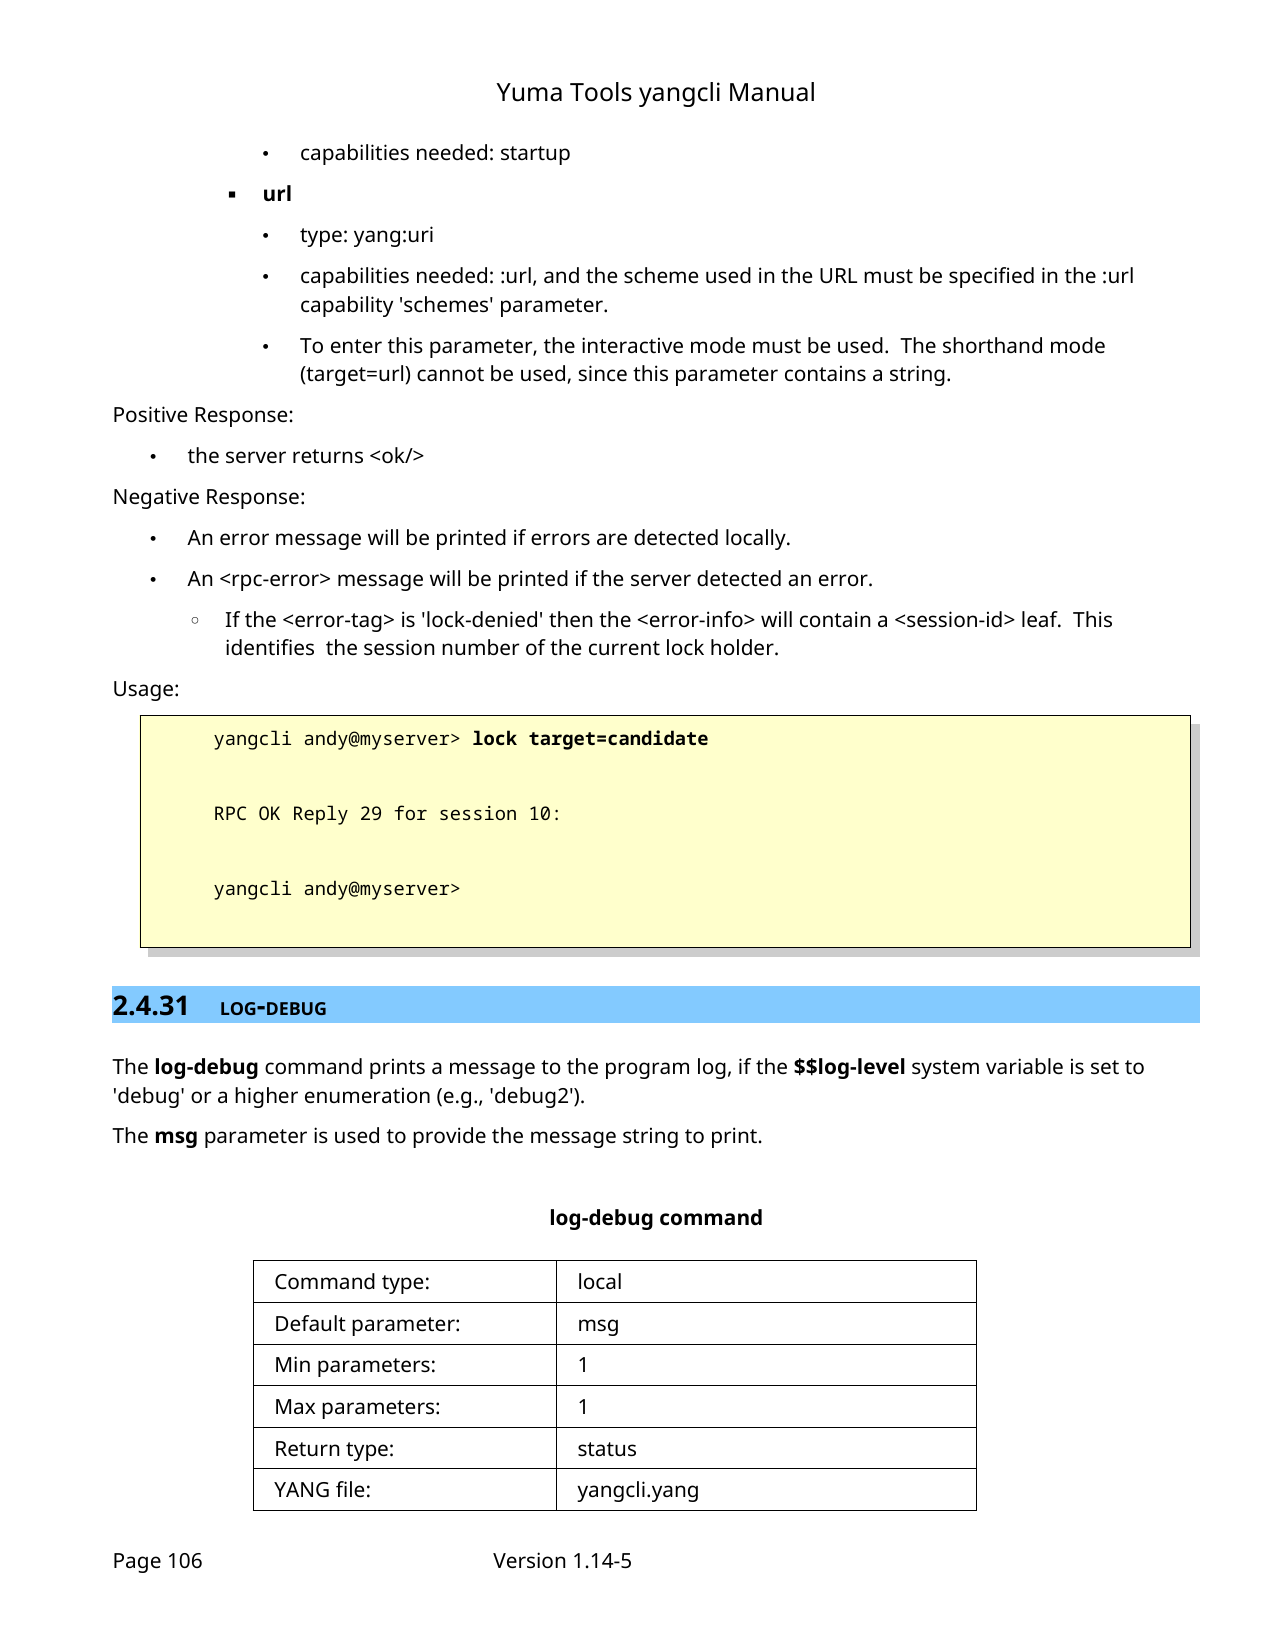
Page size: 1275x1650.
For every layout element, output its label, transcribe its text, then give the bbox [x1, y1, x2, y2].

list url [225, 179, 1200, 208]
table_cell Min parameters: [254, 1345, 556, 1385]
list To enter this parameter, the interactive mode must be used. The shorthand mode (target=url) cannot be used, since this parameter contains a string. [262, 331, 1200, 388]
list capabilities needed: :url, and the scheme used in the URL must be specified in the :url capability 'schemes' parameter. [262, 261, 1200, 318]
list An <rpc-error> message will be printed if the server detected an error. [150, 564, 1200, 592]
text Negative Response: [112, 482, 1200, 510]
table_header Command type: [254, 1261, 556, 1302]
text RPC OK Reply 29 for session 10: [141, 790, 1190, 826]
text yangcli andy@myserver> lock target=candidate [141, 716, 1190, 751]
table_cell status [557, 1428, 976, 1468]
list If the <error-tag> is 'lock-denied' then the <error-info> will contain a <session-id> leaf. This identifies the session number of the current lock holder. [187, 605, 1200, 662]
text The msg parameter is used to provide the message string to print. [112, 1122, 1200, 1150]
table_cell msg [557, 1303, 976, 1343]
table_cell YANG file: [254, 1469, 556, 1510]
text Usage: [112, 674, 1200, 703]
list capabilities needed: startup [262, 138, 1200, 167]
list type: yang:uri [262, 220, 1200, 249]
table_cell yangcli.yang [557, 1469, 976, 1510]
list the server returns <ok/> [150, 441, 1200, 469]
table_cell Default parameter: [254, 1303, 556, 1343]
text The log-debug command prints a message to the program log, if the $$log-level system variable is set to 'debug' or a higher enumeration (e.g., 'debug2'). [112, 1052, 1200, 1109]
table_cell Max parameters: [254, 1386, 556, 1427]
list An error message will be printed if errors are detected locally. [150, 523, 1200, 551]
table_header local [557, 1261, 976, 1302]
table_cell 1 [557, 1345, 976, 1385]
table_cell Return type: [254, 1428, 556, 1468]
subtitle log-debug [112, 986, 1200, 1023]
text Positive Response: [112, 400, 1200, 428]
text yangcli andy@myserver> [141, 865, 1190, 901]
table_cell 1 [557, 1386, 976, 1427]
subtitle log-debug command [127, 1203, 1185, 1232]
